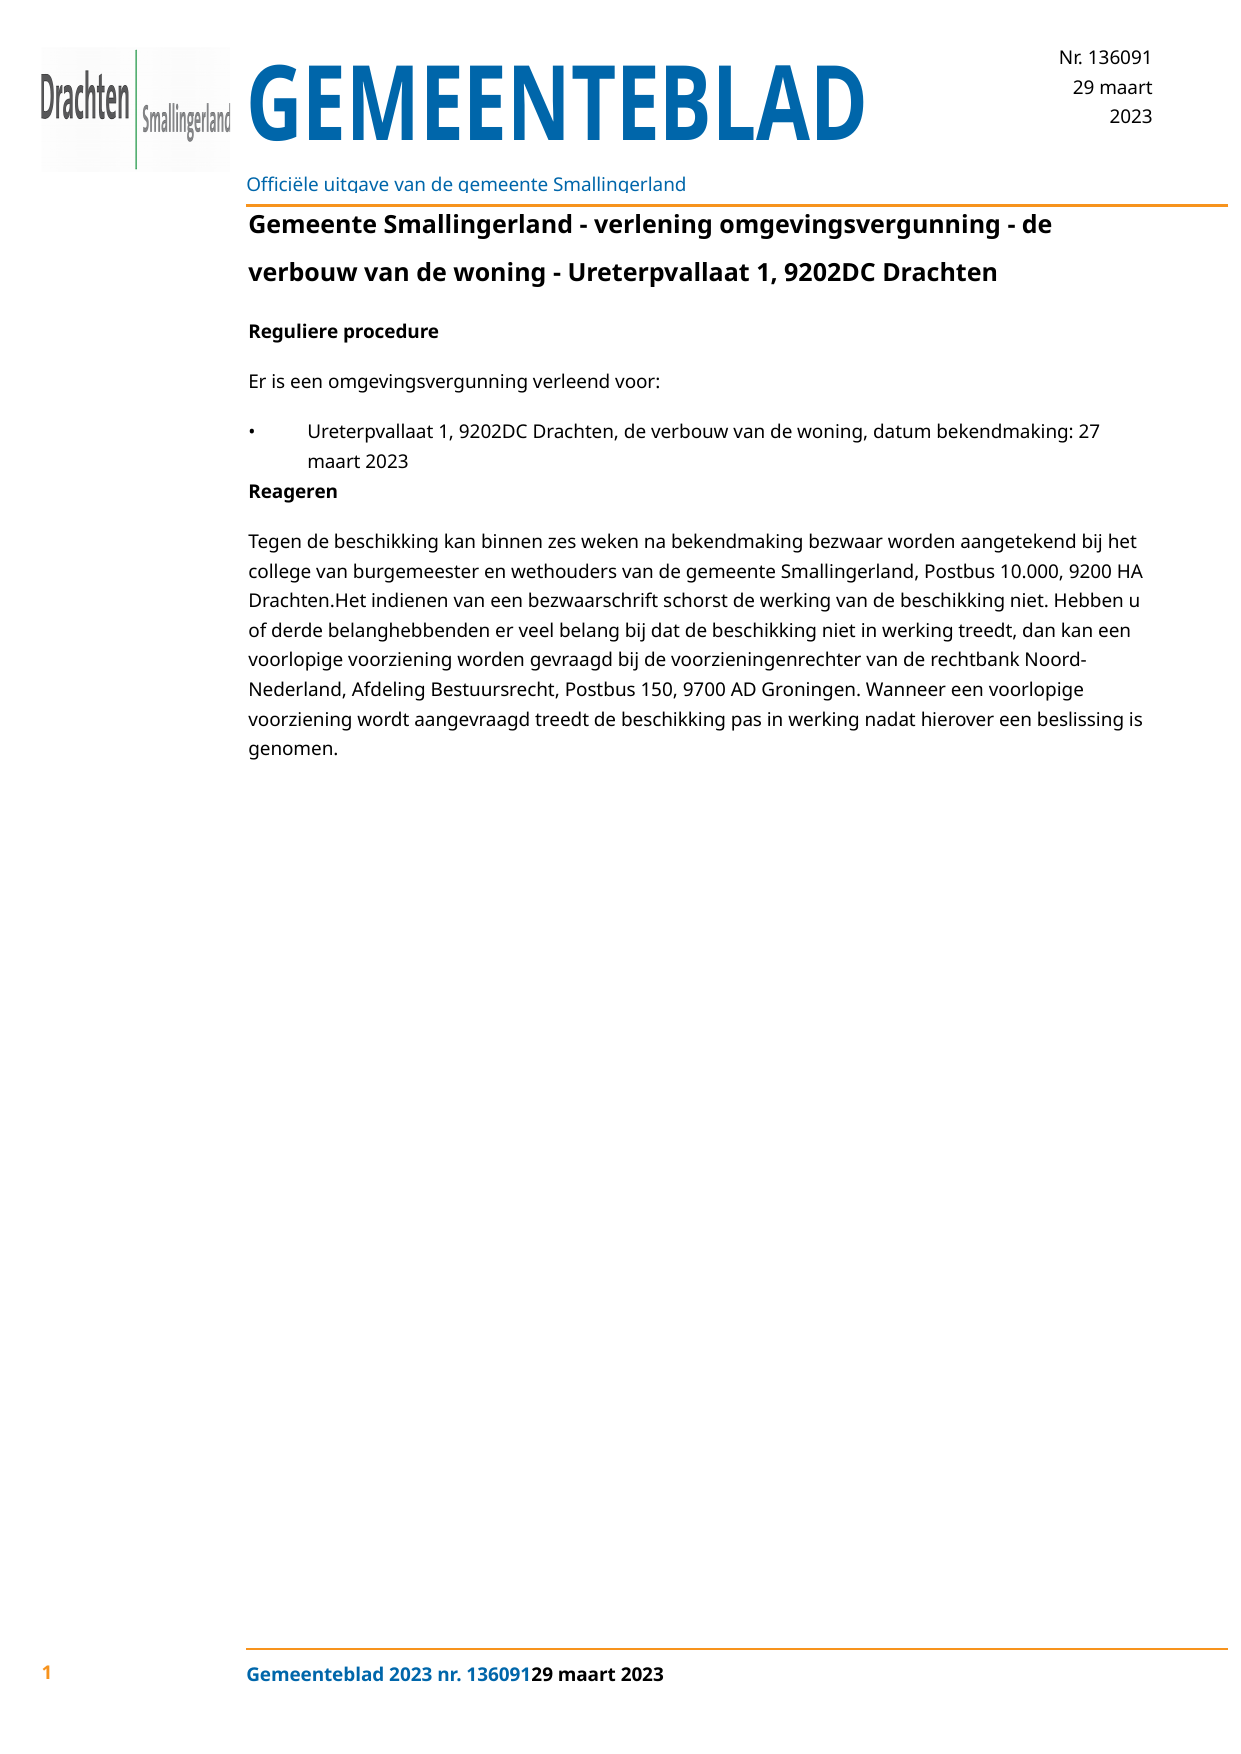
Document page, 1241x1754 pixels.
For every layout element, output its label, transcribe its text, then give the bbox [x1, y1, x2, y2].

text Tegen de beschikking kan binnen zes weken na bekendmaking bezwaar worden aangetekend bij het college van burgemeester en wethouders van de gemeente Smallingerland, Postbus 10.000, 9200 HA Drachten.Het indienen van een bezwaarschrift schorst de werking van de beschikking niet. Hebben u of derde belanghebbenden er veel belang bij dat de beschikking niet in werking treedt, dan kan een voorlopige voorziening worden gevraagd bij de voorzieningenrechter van de rechtbank Noord-Nederland, Afdeling Bestuursrecht, Postbus 150, 9700 AD Groningen. Wanneer een voorlopige voorziening wordt aangevraagd treedt de beschikking pas in werking nadat hierover een beslissing is genomen. [248, 528, 1152, 761]
picture [41, 47, 231, 172]
text Gemeente Smallingerland - verlening omgevingsvergunning - de verbouw van de woning - Ureterpvallaat 1, 9202DC Drachten [248, 207, 1152, 288]
text Er is een omgevingsvergunning verleend voor: [248, 368, 1152, 394]
text Reguliere procedure [248, 318, 1152, 344]
list Ureterpvallaat 1, 9202DC Drachten, de verbouw van de woning, datum bekendmaking: 27 maart 2023 [248, 419, 1152, 474]
text Reageren [248, 478, 1152, 504]
